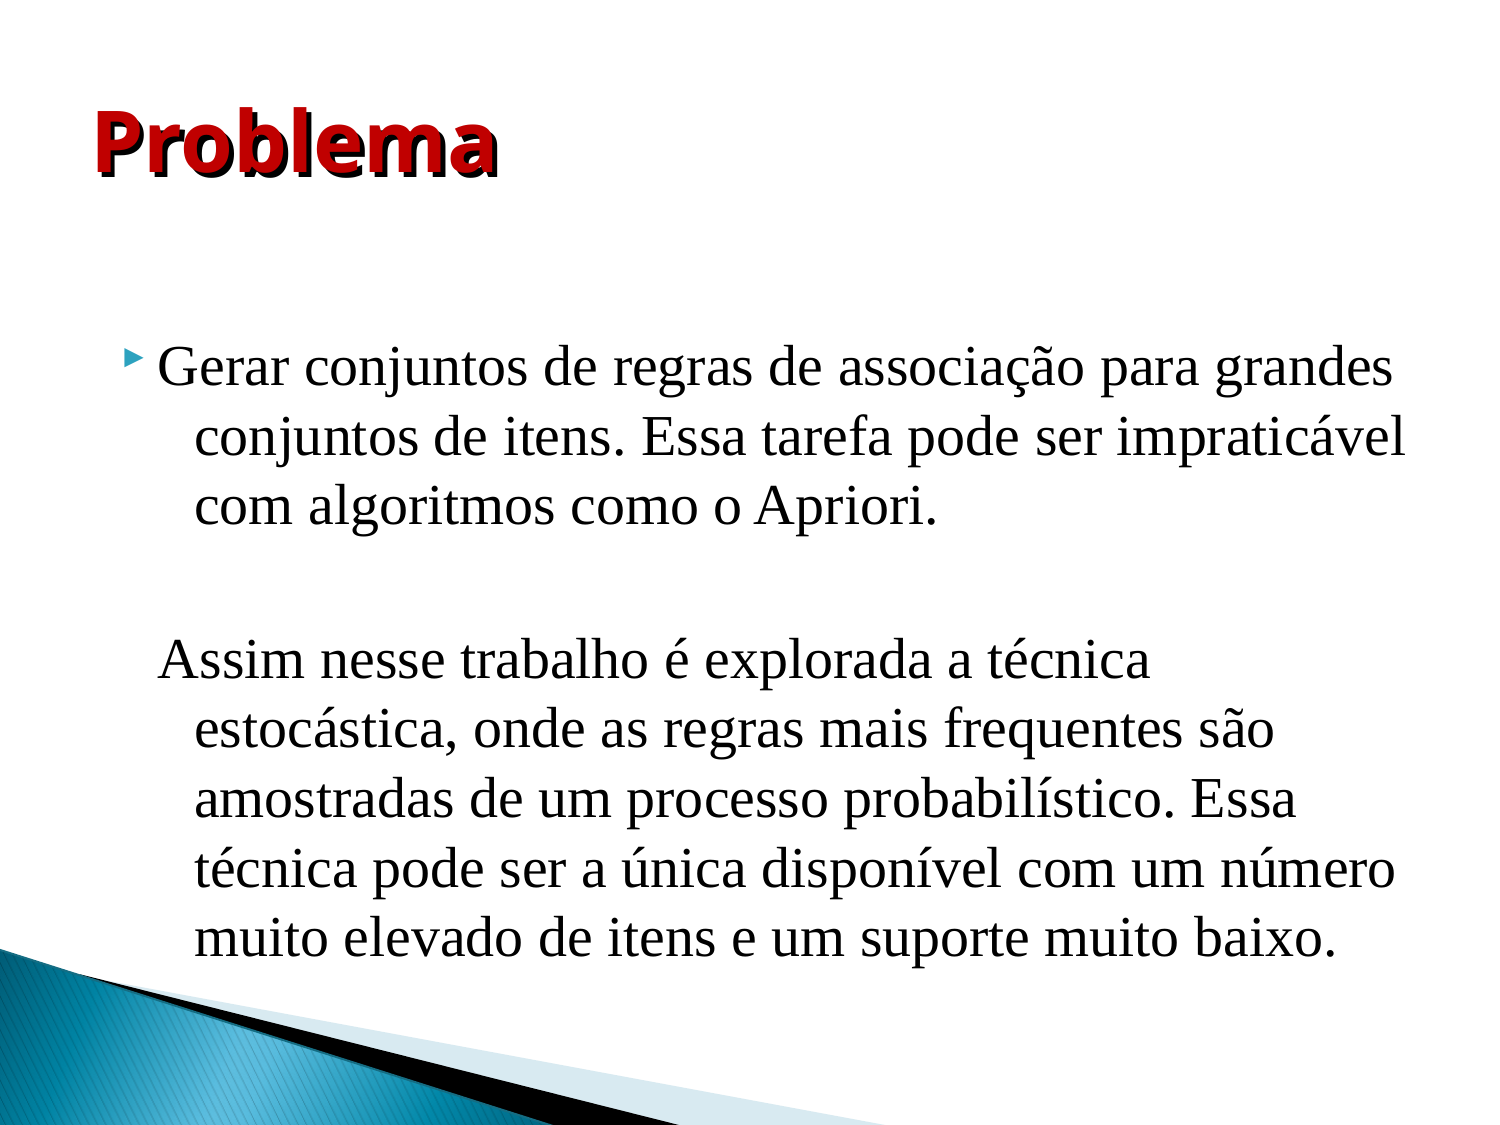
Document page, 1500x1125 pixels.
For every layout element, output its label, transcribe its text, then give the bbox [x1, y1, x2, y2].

list Gerar conjuntos de regras de associação para grandes conjuntos de itens. Essa tarefa pode ser impraticável com algoritmos como o Apriori. Assim nesse trabalho é explorada a técnica estocástica, onde as regras mais frequentes são amostradas de um processo probabilístico. Essa técnica pode ser a única disponível com um número muito elevado de itens e um suporte muito baixo. [75, 243, 1426, 986]
picture [66, 990, 414, 1125]
title Problema [75, 45, 1426, 233]
